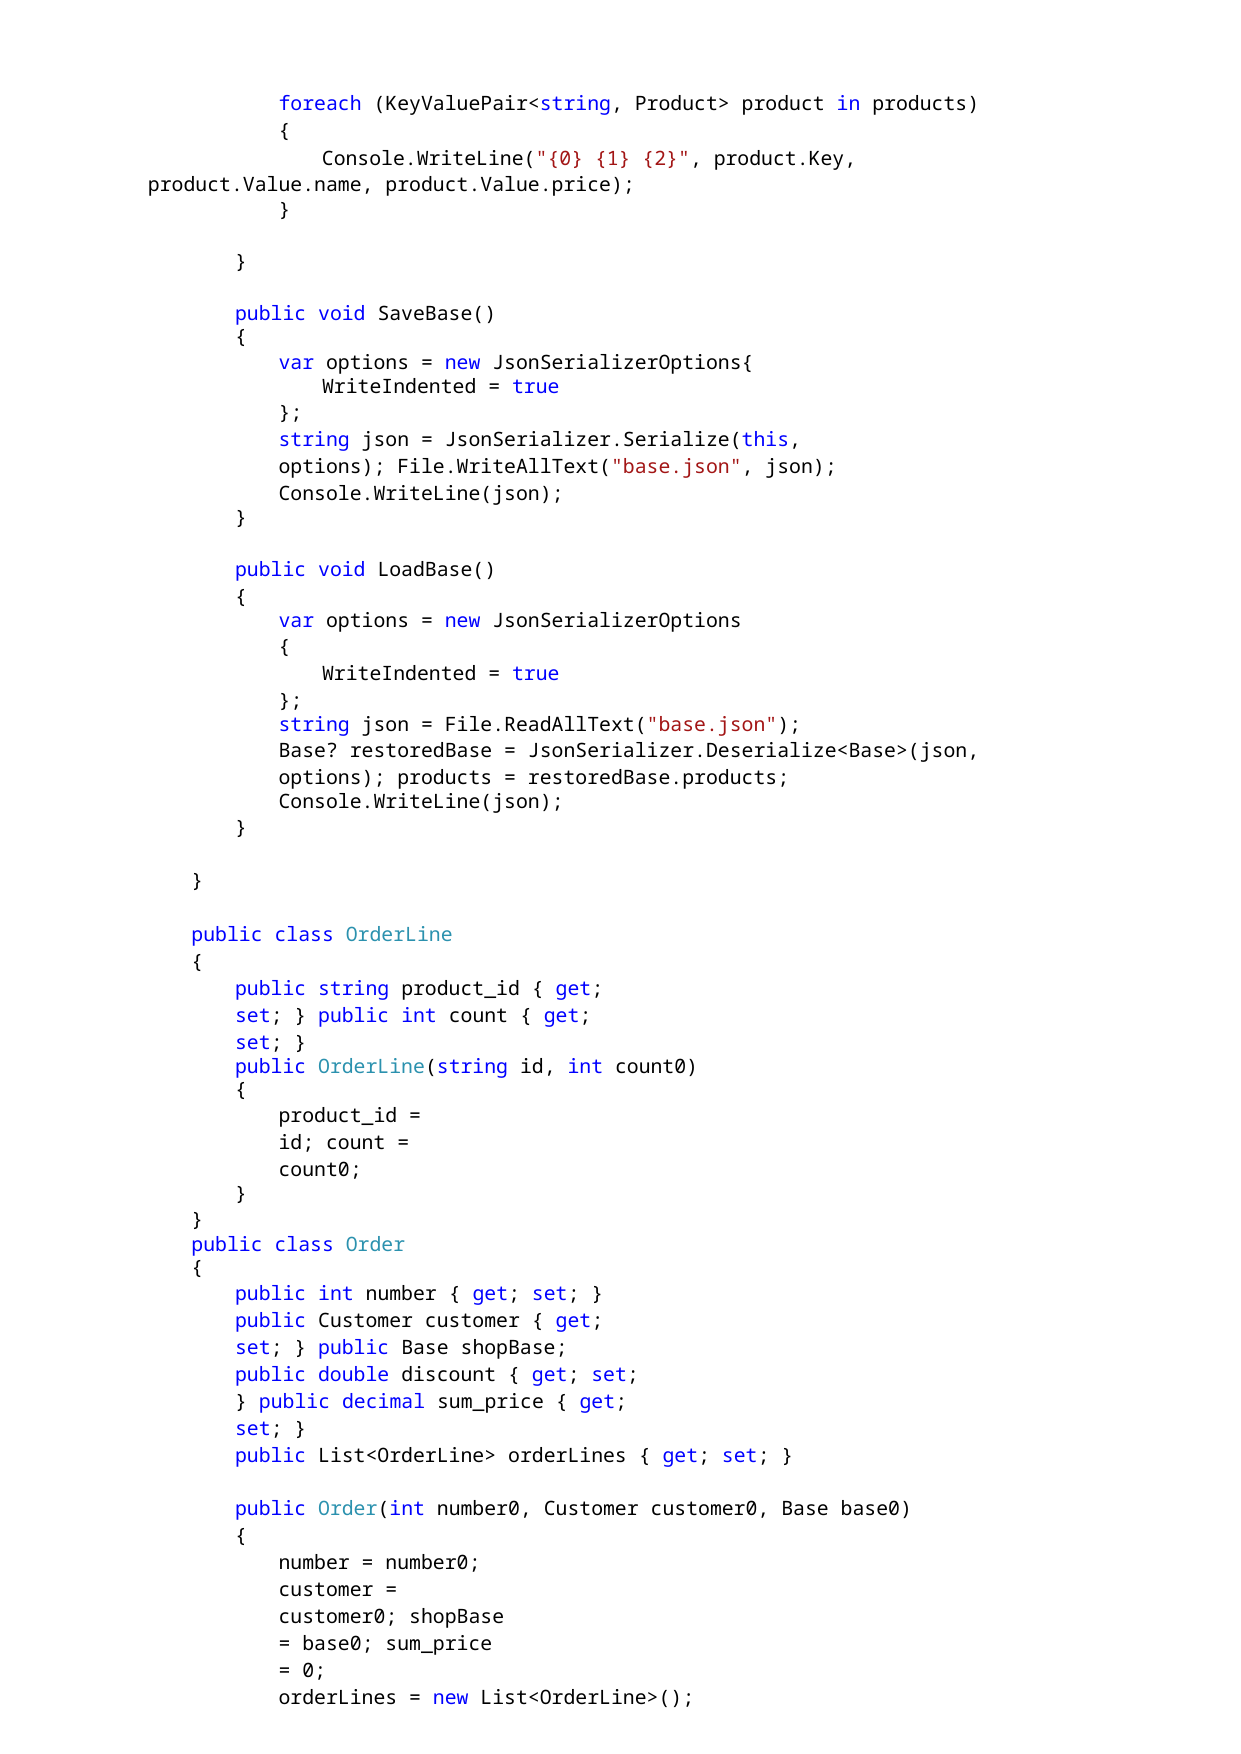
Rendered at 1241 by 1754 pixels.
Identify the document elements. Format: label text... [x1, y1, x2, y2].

text { [235, 1522, 1192, 1549]
text public void LoadBase() [235, 555, 1192, 582]
text orderLines = new List<OrderLine>(); [278, 1683, 1192, 1711]
text }; [278, 686, 1192, 713]
text WriteIndented = true [322, 375, 1192, 398]
text var options = new JsonSerializerOptions [278, 609, 1192, 632]
text public OrderLine(string id, int count0) [235, 1055, 1192, 1078]
text } [278, 198, 1192, 221]
text { [191, 1256, 1192, 1279]
text } [191, 866, 1192, 893]
text Console.WriteLine("{0} {1} {2}", product.Key, product.Value.name, product.Value.price); [148, 144, 1031, 198]
text public int number { get; set; } [235, 1279, 1192, 1306]
text { [278, 632, 1192, 659]
text } [191, 1206, 1192, 1232]
text Console.WriteLine(json); [278, 790, 1192, 813]
text { [235, 1078, 1192, 1101]
text { [278, 117, 1192, 144]
text string json = File.ReadAllText("base.json"); [278, 713, 1192, 736]
text } [235, 813, 1192, 840]
text { [235, 582, 1192, 609]
text number = number0; customer = customer0; shopBase = base0; sum_price = 0; [278, 1549, 508, 1683]
text public void SaveBase() [235, 302, 1192, 325]
text public Order(int number0, Customer customer0, Base base0) [235, 1494, 1192, 1522]
text } [235, 1182, 1192, 1205]
text public Customer customer { get; set; } public Base shopBase; [235, 1306, 650, 1360]
text } [235, 506, 1192, 529]
text WriteIndented = true [322, 659, 1192, 686]
text public double discount { get; set; } public decimal sum_price { get; set; } [235, 1360, 650, 1441]
text }; [278, 398, 1192, 425]
text { [235, 325, 1192, 348]
text var options = new JsonSerializerOptions{ [278, 348, 1192, 375]
text { [191, 947, 1192, 974]
text foreach (KeyValuePair<string, Product> product in products) [278, 89, 1192, 117]
text product_id = id; count = count0; [278, 1101, 454, 1182]
text string json = JsonSerializer.Serialize(this, options); File.WriteAllText("base.json", json); Console.WriteLine(json); [278, 425, 867, 506]
text public class OrderLine [191, 920, 1192, 947]
text public class Order [191, 1233, 1192, 1256]
text public string product_id { get; set; } public int count { get; set; } [235, 974, 650, 1055]
text Base? restoredBase = JsonSerializer.Deserialize<Base>(json, options); products = restoredBase.products; [278, 736, 1031, 790]
text } [235, 247, 1192, 274]
text public List<OrderLine> orderLines { get; set; } [235, 1441, 1192, 1468]
